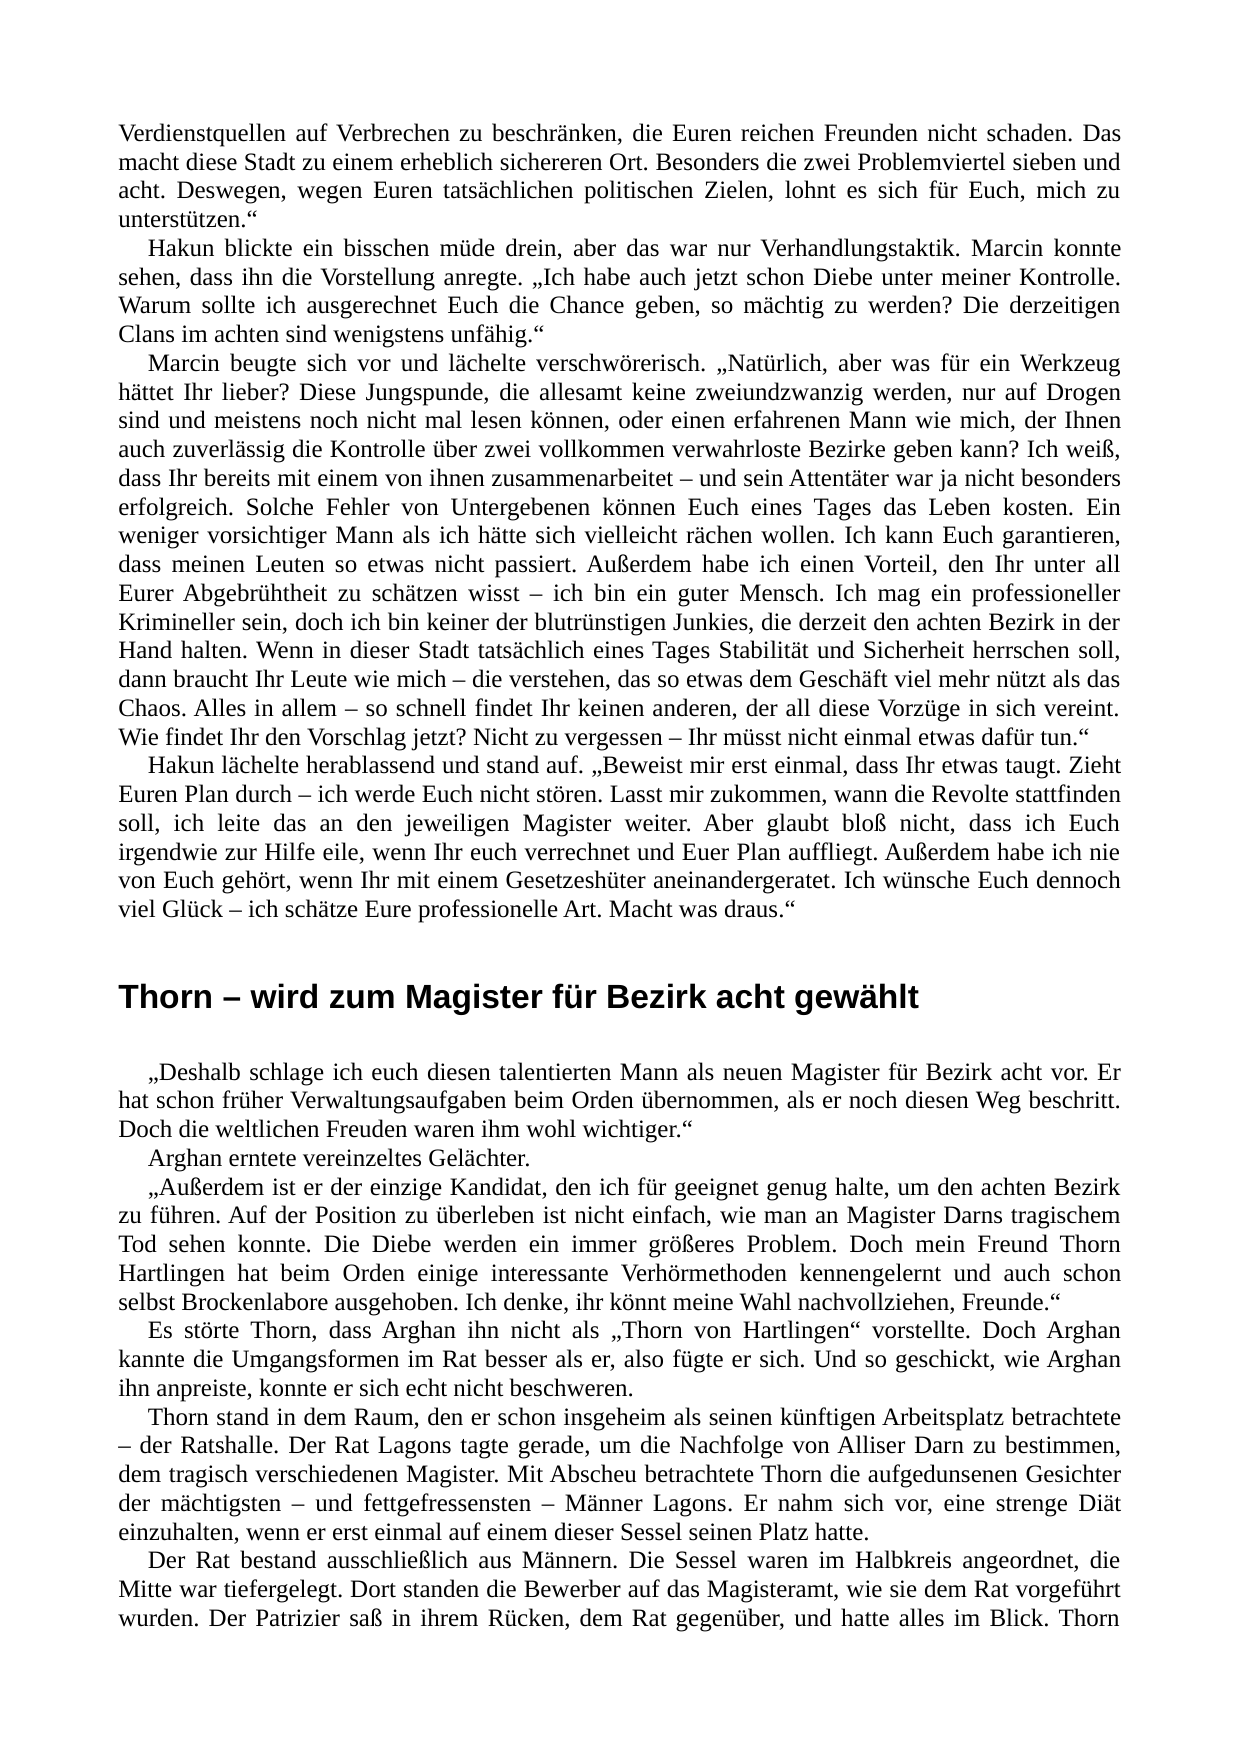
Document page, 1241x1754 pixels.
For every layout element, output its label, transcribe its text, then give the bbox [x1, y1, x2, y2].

text Arghan erntete vereinzeltes Gelächter. [118, 1143, 1122, 1172]
text „Deshalb schlage ich euch diesen talentierten Mann als neuen Magister für Bezirk acht vor. Er hat schon früher Verwaltungsaufgaben beim Orden übernommen, als er noch diesen Weg beschritt. Doch die weltlichen Freuden waren ihm wohl wichtiger.“ [118, 1057, 1122, 1143]
text „Außerdem ist er der einzige Kandidat, den ich für geeignet genug halte, um den achten Bezirk zu führen. Auf der Position zu überleben ist nicht einfach, wie man an Magister Darns tragischem Tod sehen konnte. Die Diebe werden ein immer größeres Problem. Doch mein Freund Thorn Hartlingen hat beim Orden einige interessante Verhörmethoden kennengelernt und auch schon selbst Brockenlabore ausgehoben. Ich denke, ihr könnt meine Wahl nachvollziehen, Freunde.“ [118, 1172, 1122, 1316]
text Der Rat bestand ausschließlich aus Männern. Die Sessel waren im Halbkreis angeordnet, die Mitte war tiefergelegt. Dort standen die Bewerber auf das Magisteramt, wie sie dem Rat vorgeführt wurden. Der Patrizier saß in ihrem Rücken, dem Rat gegenüber, und hatte alles im Blick. Thorn [118, 1546, 1122, 1632]
text Marcin beugte sich vor und lächelte verschwörerisch. „Natürlich, aber was für ein Werkzeug hättet Ihr lieber? Diese Jungspunde, die allesamt keine zweiundzwanzig werden, nur auf Drogen sind und meistens noch nicht mal lesen können, oder einen erfahrenen Mann wie mich, der Ihnen auch zuverlässig die Kontrolle über zwei vollkommen verwahrloste Bezirke geben kann? Ich weiß, dass Ihr bereits mit einem von ihnen zusammenarbeitet – und sein Attentäter war ja nicht besonders erfolgreich. Solche Fehler von Untergebenen können Euch eines Tages das Leben kosten. Ein weniger vorsichtiger Mann als ich hätte sich vielleicht rächen wollen. Ich kann Euch garantieren, dass meinen Leuten so etwas nicht passiert. Außerdem habe ich einen Vorteil, den Ihr unter all Eurer Abgebrühtheit zu schätzen wisst – ich bin ein guter Mensch. Ich mag ein professioneller Krimineller sein, doch ich bin keiner der blutrünstigen Junkies, die derzeit den achten Bezirk in der Hand halten. Wenn in dieser Stadt tatsächlich eines Tages Stabilität und Sicherheit herrschen soll, dann braucht Ihr Leute wie mich – die verstehen, das so etwas dem Geschäft viel mehr nützt als das Chaos. Alles in allem – so schnell findet Ihr keinen anderen, der all diese Vorzüge in sich vereint. Wie findet Ihr den Vorschlag jetzt? Nicht zu vergessen – Ihr müsst nicht einmal etwas dafür tun.“ [118, 348, 1122, 751]
text Verdienstquellen auf Verbrechen zu beschränken, die Euren reichen Freunden nicht schaden. Das macht diese Stadt zu einem erheblich sichereren Ort. Besonders die zwei Problemviertel sieben und acht. Deswegen, wegen Euren tatsächlichen politischen Zielen, lohnt es sich für Euch, mich zu unterstützen.“ [118, 118, 1122, 233]
text Thorn stand in dem Raum, den er schon insgeheim als seinen künftigen Arbeitsplatz betrachtete – der Ratshalle. Der Rat Lagons tagte gerade, um die Nachfolge von Alliser Darn zu bestimmen, dem tragisch verschiedenen Magister. Mit Abscheu betrachtete Thorn die aufgedunsenen Gesichter der mächtigsten – und fettgefressensten – Männer Lagons. Er nahm sich vor, eine strenge Diät einzuhalten, wenn er erst einmal auf einem dieser Sessel seinen Platz hatte. [118, 1402, 1122, 1546]
text Es störte Thorn, dass Arghan ihn nicht als „Thorn von Hartlingen“ vorstellte. Doch Arghan kannte die Umgangsformen im Rat besser als er, also fügte er sich. Und so geschickt, wie Arghan ihn anpreiste, konnte er sich echt nicht beschweren. [118, 1316, 1122, 1402]
subtitle Thorn – wird zum Magister für Bezirk acht gewählt [118, 977, 1122, 1016]
text Hakun lächelte herablassend und stand auf. „Beweist mir erst einmal, dass Ihr etwas taugt. Zieht Euren Plan durch – ich werde Euch nicht stören. Lasst mir zukommen, wann die Revolte stattfinden soll, ich leite das an den jeweiligen Magister weiter. Aber glaubt bloß nicht, dass ich Euch irgendwie zur Hilfe eile, wenn Ihr euch verrechnet und Euer Plan auffliegt. Außerdem habe ich nie von Euch gehört, wenn Ihr mit einem Gesetzeshüter aneinandergeratet. Ich wünsche Euch dennoch viel Glück – ich schätze Eure professionelle Art. Macht was draus.“ [118, 751, 1122, 923]
text Hakun blickte ein bisschen müde drein, aber das war nur Verhandlungstaktik. Marcin konnte sehen, dass ihn die Vorstellung anregte. „Ich habe auch jetzt schon Diebe unter meiner Kontrolle. Warum sollte ich ausgerechnet Euch die Chance geben, so mächtig zu werden? Die derzeitigen Clans im achten sind wenigstens unfähig.“ [118, 233, 1122, 348]
